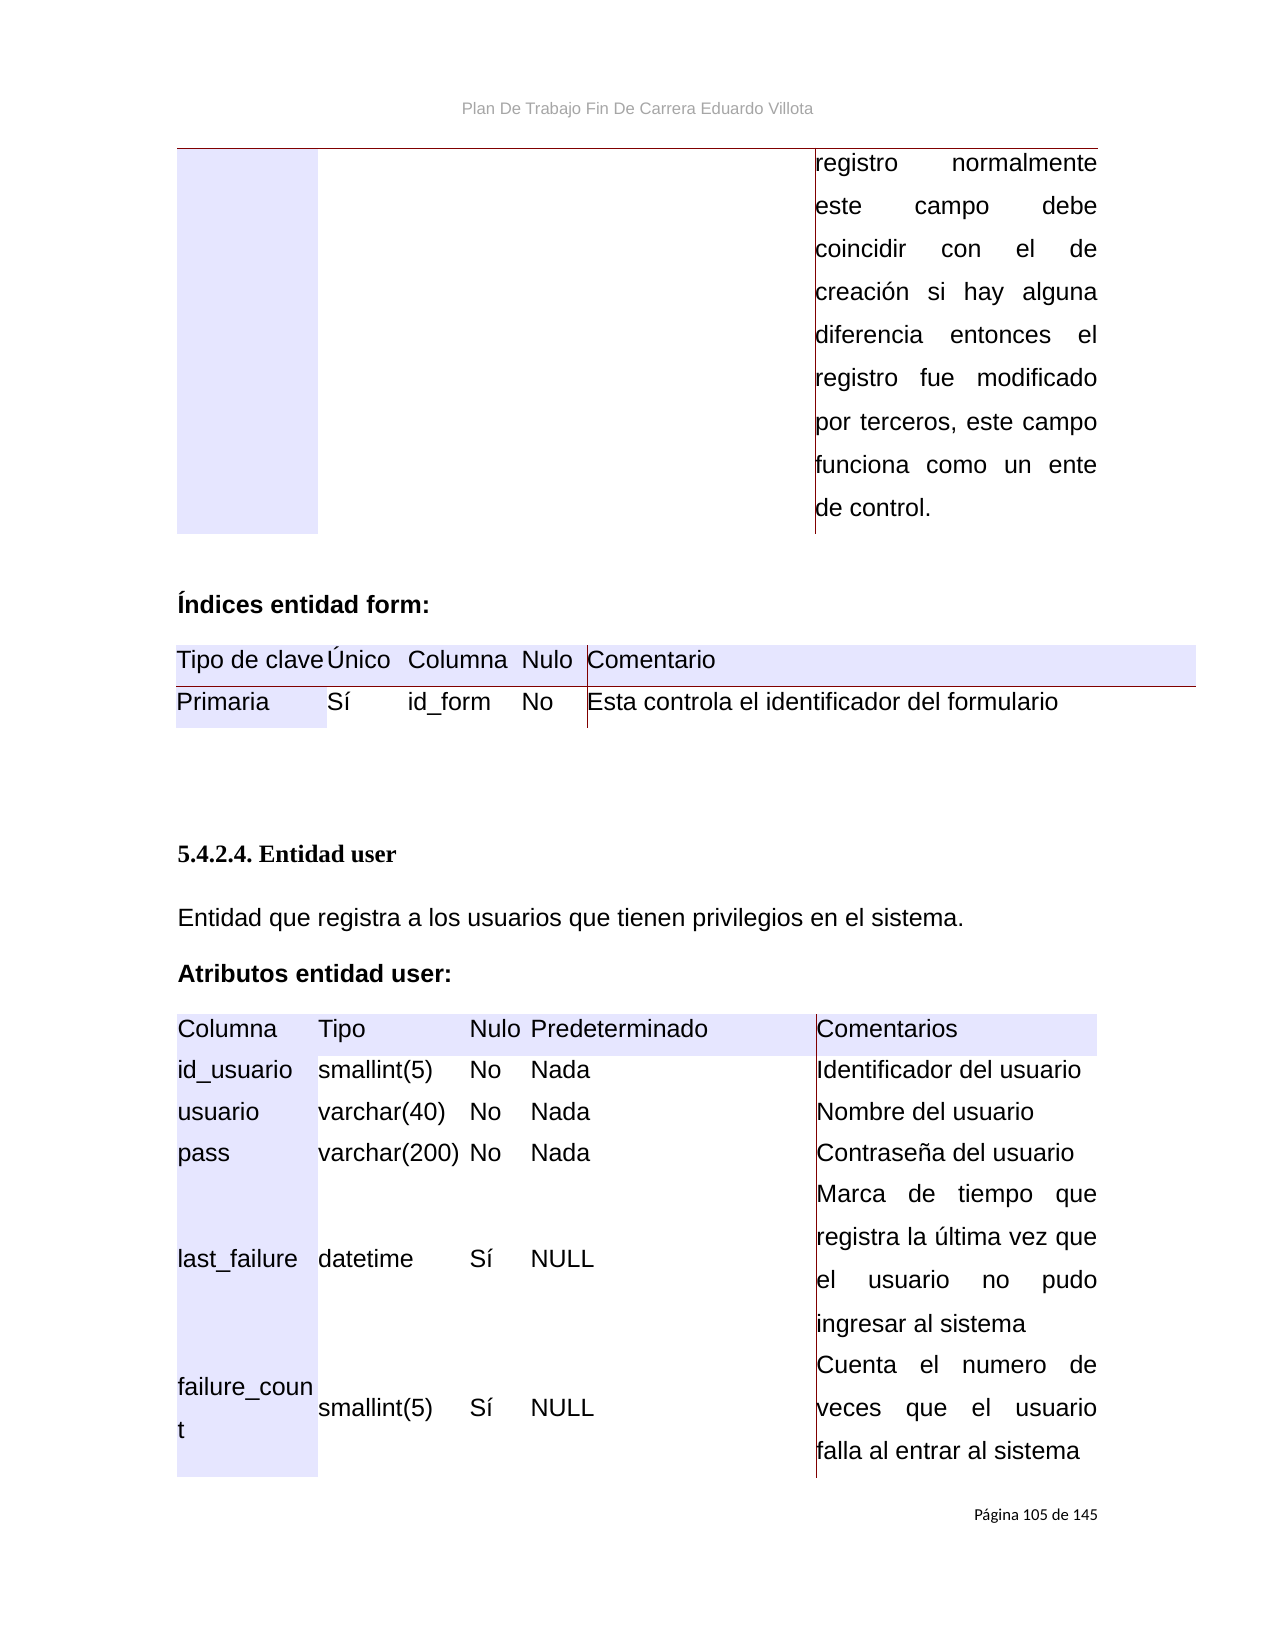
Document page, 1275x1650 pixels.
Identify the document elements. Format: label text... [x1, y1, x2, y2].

table_cell [529, 149, 815, 534]
table_cell Nada [530, 1056, 816, 1097]
table_cell varchar(40) [318, 1097, 469, 1138]
table_cell failure_count [177, 1350, 318, 1477]
table_cell datetime [318, 1179, 469, 1350]
text 5.4.2.4. Entidad user [177, 839, 1098, 868]
text Atributos entidad user: [177, 959, 1098, 987]
table_header Comentario [588, 645, 1196, 686]
table_cell Primaria [176, 687, 327, 728]
table_cell Cuenta el numero de veces que el usuario falla al entrar al sistema [817, 1350, 1097, 1477]
table_cell smallint(5) [318, 1056, 469, 1097]
table_cell No [469, 1097, 530, 1138]
table_cell [318, 149, 471, 534]
table_header Predeterminado [530, 1014, 816, 1056]
table_cell Sí [327, 687, 408, 728]
table_cell id_usuario [177, 1056, 318, 1097]
table_cell Sí [469, 1350, 530, 1477]
table_cell Esta controla el identificador del formulario [588, 687, 1196, 728]
table_cell Nombre del usuario [817, 1097, 1097, 1138]
table_header Nulo [469, 1014, 530, 1056]
table_cell NULL [530, 1350, 816, 1477]
table_cell Nada [530, 1138, 816, 1179]
table_cell last_failure [177, 1179, 318, 1350]
table_cell [471, 149, 529, 534]
table_header Comentarios [817, 1014, 1097, 1056]
table_cell Sí [469, 1179, 530, 1350]
table_cell Marca de tiempo que registra la última vez que el usuario no pudo ingresar al sistema [817, 1179, 1097, 1350]
table_cell [177, 149, 318, 534]
text Índices entidad form: [177, 589, 1098, 618]
table_cell smallint(5) [318, 1350, 469, 1477]
table_cell Identificador del usuario [817, 1056, 1097, 1097]
table_header Nulo [521, 645, 587, 686]
table_header Tipo de clave [176, 645, 327, 686]
table_cell No [521, 687, 587, 728]
table_cell Nada [530, 1097, 816, 1138]
table_cell varchar(200) [318, 1138, 469, 1179]
table_header Tipo [318, 1014, 469, 1056]
table_cell No [469, 1056, 530, 1097]
table_cell No [469, 1138, 530, 1179]
table_header Único [327, 645, 408, 686]
table_cell Contraseña del usuario [817, 1138, 1097, 1179]
table_cell pass [177, 1138, 318, 1179]
table_cell NULL [530, 1179, 816, 1350]
text Entidad que registra a los usuarios que tienen privilegios en el sistema. [177, 903, 1098, 932]
table_cell id_form [408, 687, 521, 728]
table_cell usuario [177, 1097, 318, 1138]
table_cell registro normalmente este campo debe coincidir con el de creación si hay alguna diferencia entonces el registro fue modificado por terceros, este campo funciona como un ente de control. [816, 149, 1097, 534]
table_header Columna [177, 1014, 318, 1056]
table_header Columna [408, 645, 521, 686]
